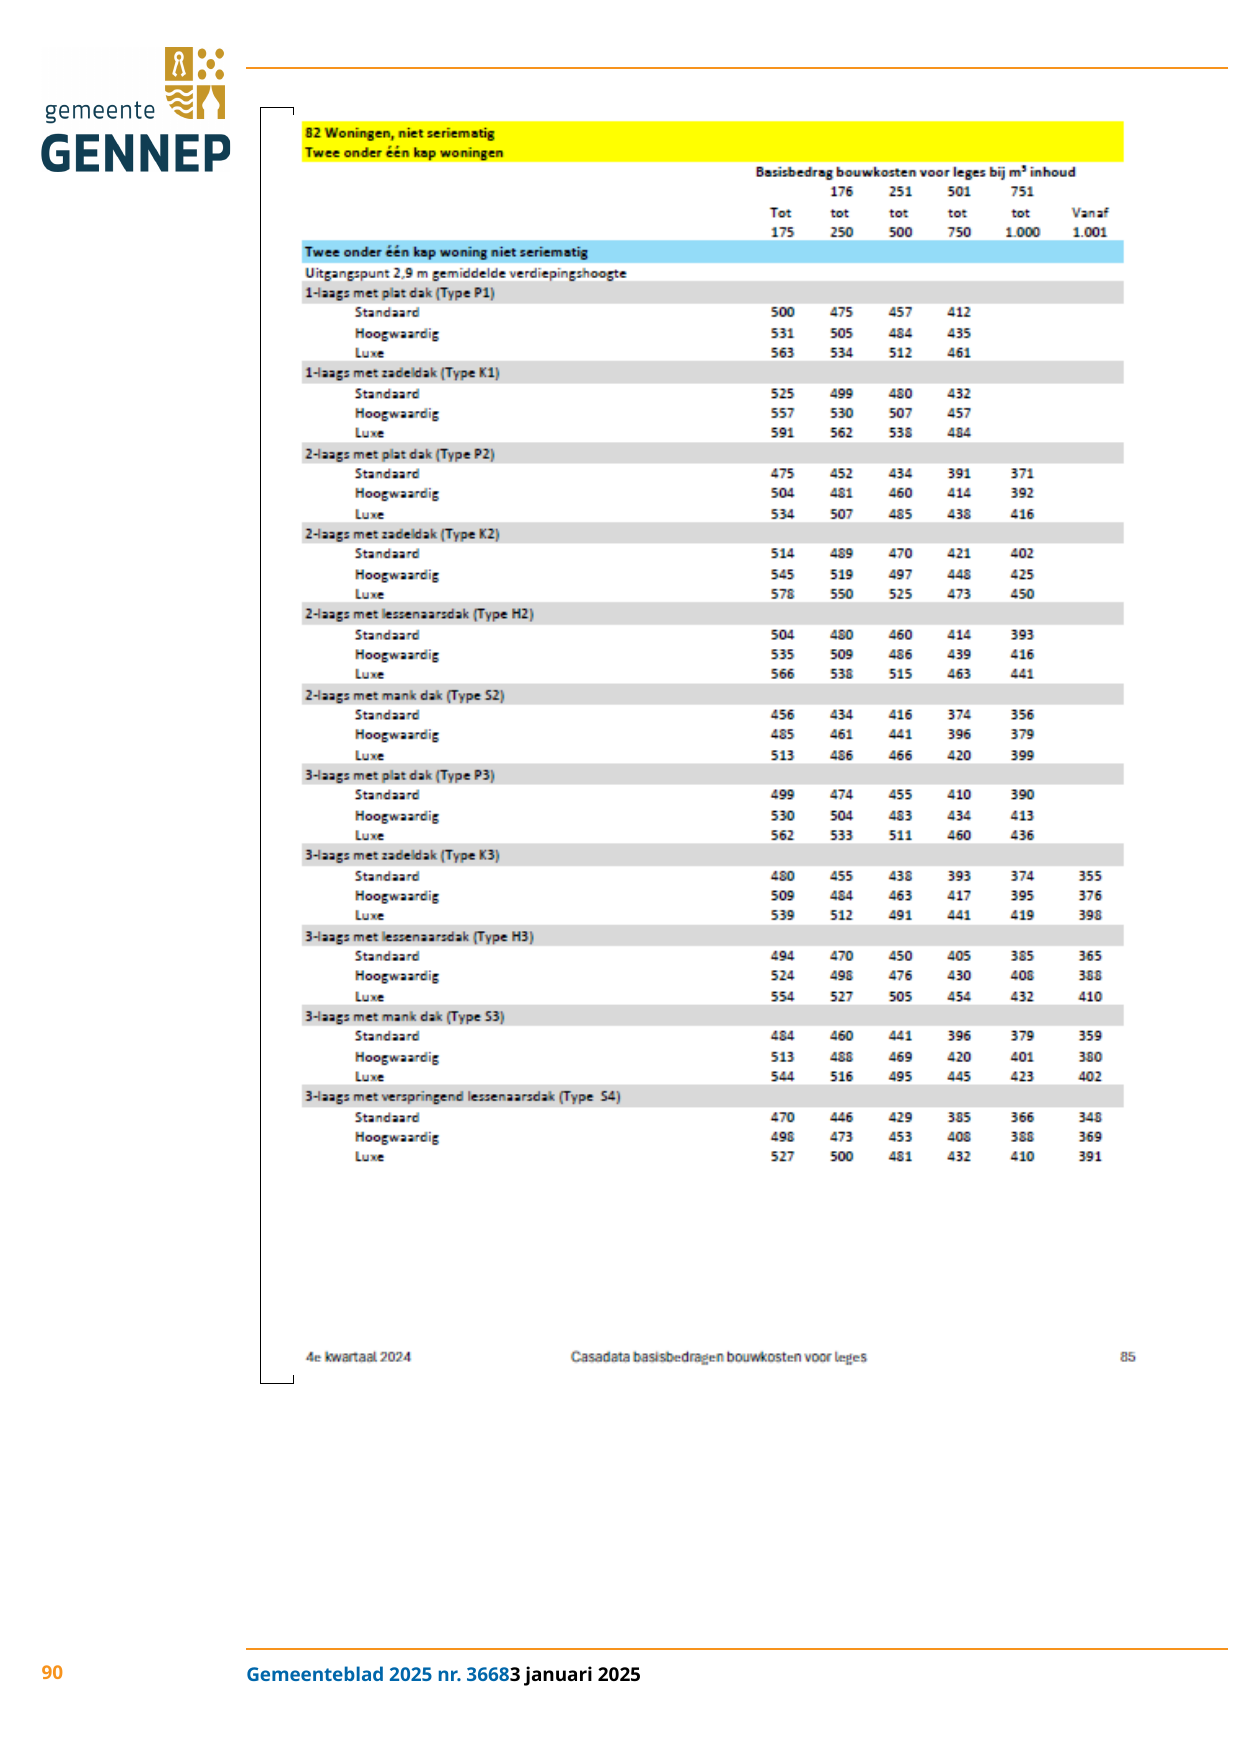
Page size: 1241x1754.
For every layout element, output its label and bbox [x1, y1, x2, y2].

picture [41, 47, 231, 172]
picture [268, 115, 1173, 1375]
